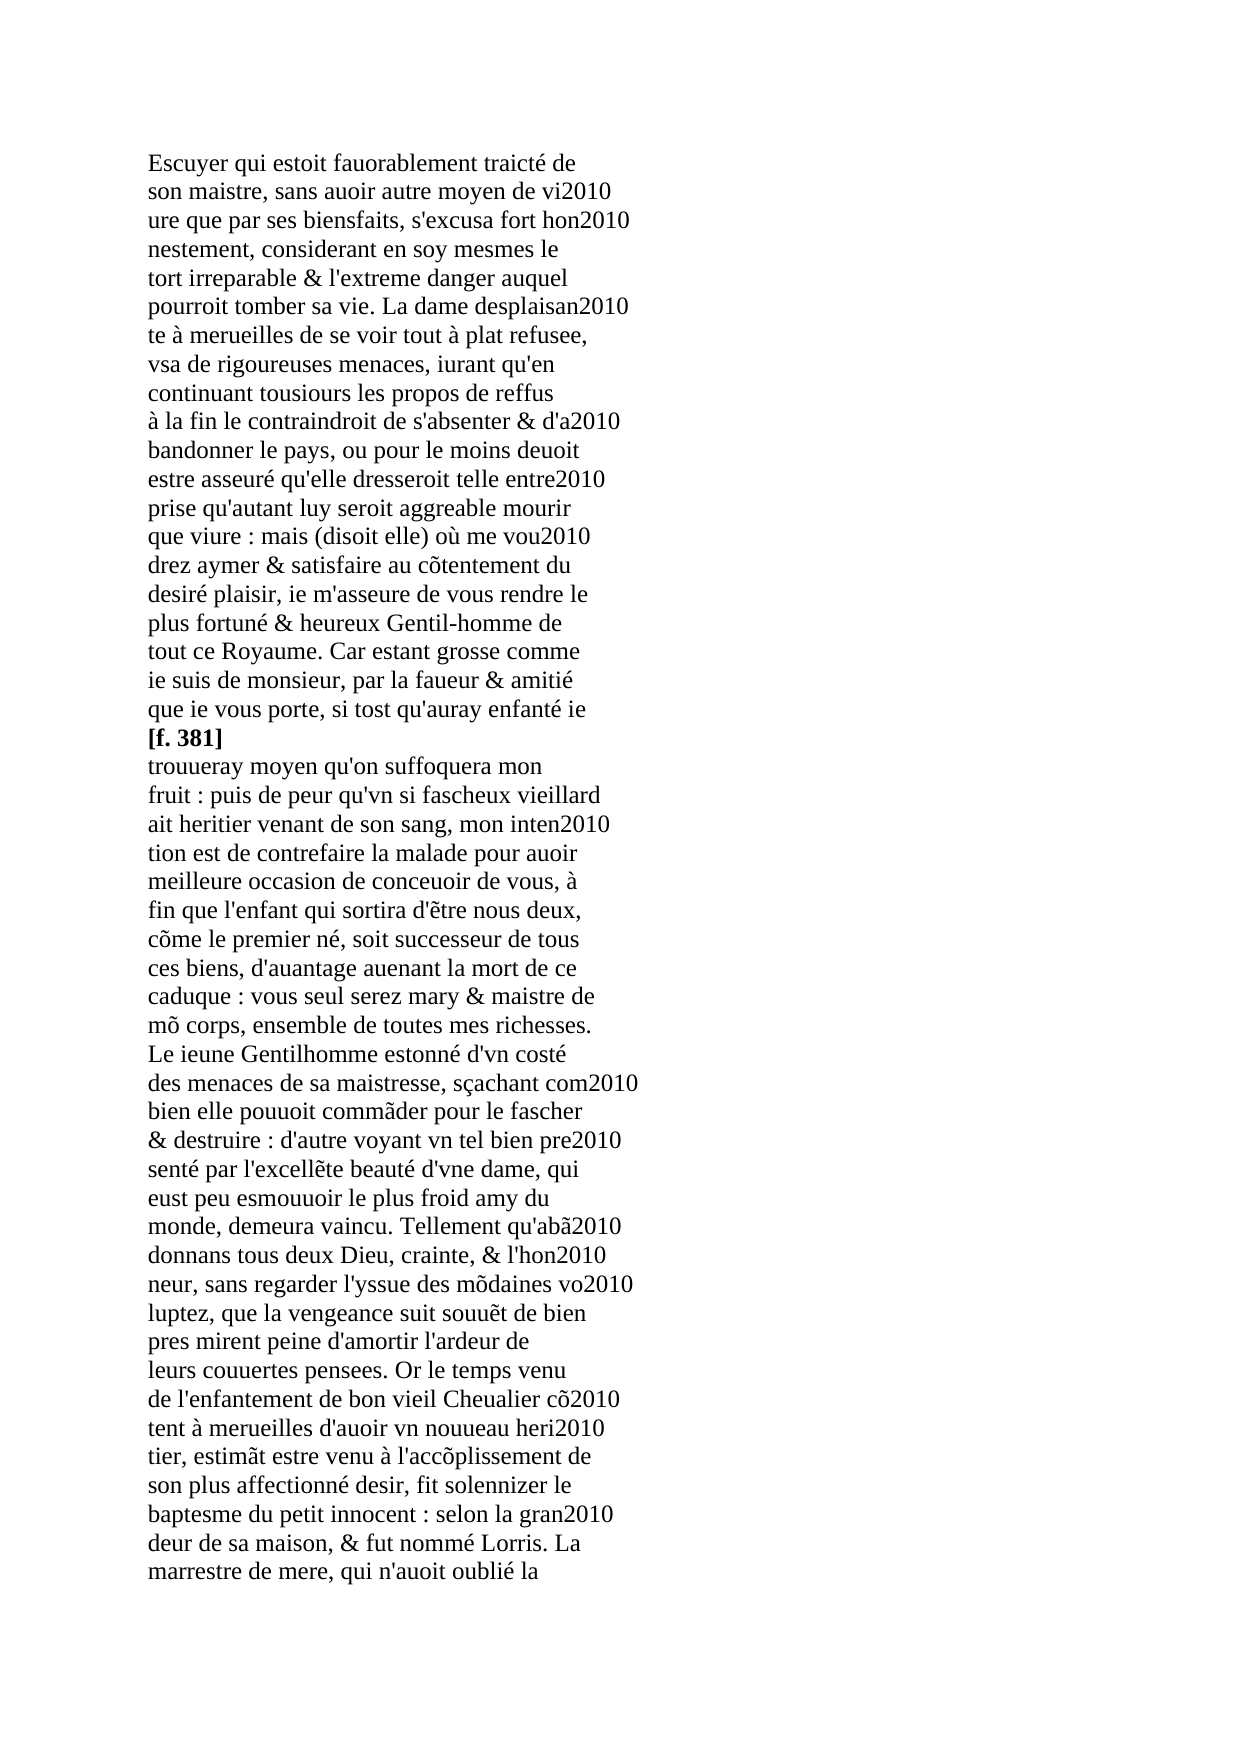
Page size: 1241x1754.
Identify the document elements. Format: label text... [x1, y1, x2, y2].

text Escuyer qui estoit fauorablement traicté de son maistre, sans auoir autre moyen de vi2010 ure que par ses biensfaits, s'excusa fort hon2010 nestement, considerant en soy mesmes le tort irreparable & l'extreme danger auquel pourroit tomber sa vie. La dame desplaisan2010 te à merueilles de se voir tout à plat refusee, vsa de rigoureuses menaces, iurant qu'en continuant tousiours les propos de reffus à la fin le contraindroit de s'absenter & d'a2010 bandonner le pays, ou pour le moins deuoit estre asseuré qu'elle dresseroit telle entre2010 prise qu'autant luy seroit aggreable mourir que viure : mais (disoit elle) où me vou2010 drez aymer & satisfaire au cõtentement du desiré plaisir, ie m'asseure de vous rendre le plus fortuné & heureux Gentil-homme de tout ce Royaume. Car estant grosse comme ie suis de monsieur, par la faueur & amitié que ie vous porte, si tost qu'auray enfanté ie [f. 381] trouueray moyen qu'on suffoquera mon fruit : puis de peur qu'vn si fascheux vieillard ait heritier venant de son sang, mon inten2010 tion est de contrefaire la malade pour auoir meilleure occasion de conceuoir de vous, à fin que l'enfant qui sortira d'ẽtre nous deux, cõme le premier né, soit successeur de tous ces biens, d'auantage auenant la mort de ce caduque : vous seul serez mary & maistre de mõ corps, ensemble de toutes mes richesses. Le ieune Gentilhomme estonné d'vn costé des menaces de sa maistresse, sçachant com2010 bien elle pouuoit commãder pour le fascher & destruire : d'autre voyant vn tel bien pre2010 senté par l'excellẽte beauté d'vne dame, qui eust peu esmouuoir le plus froid amy du monde, demeura vaincu. Tellement qu'abã2010 donnans tous deux Dieu, crainte, & l'hon2010 neur, sans regarder l'yssue des mõdaines vo2010 luptez, que la vengeance suit souuẽt de bien pres mirent peine d'amortir l'ardeur de leurs couuertes pensees. Or le temps venu de l'enfantement de bon vieil Cheualier cõ2010 tent à merueilles d'auoir vn nouueau heri2010 tier, estimãt estre venu à l'accõplissement de son plus affectionné desir, fit solennizer le baptesme du petit innocent : selon la gran2010 deur de sa maison, & fut nommé Lorris. La marrestre de mere, qui n'auoit oublié la [148, 148, 1093, 1585]
